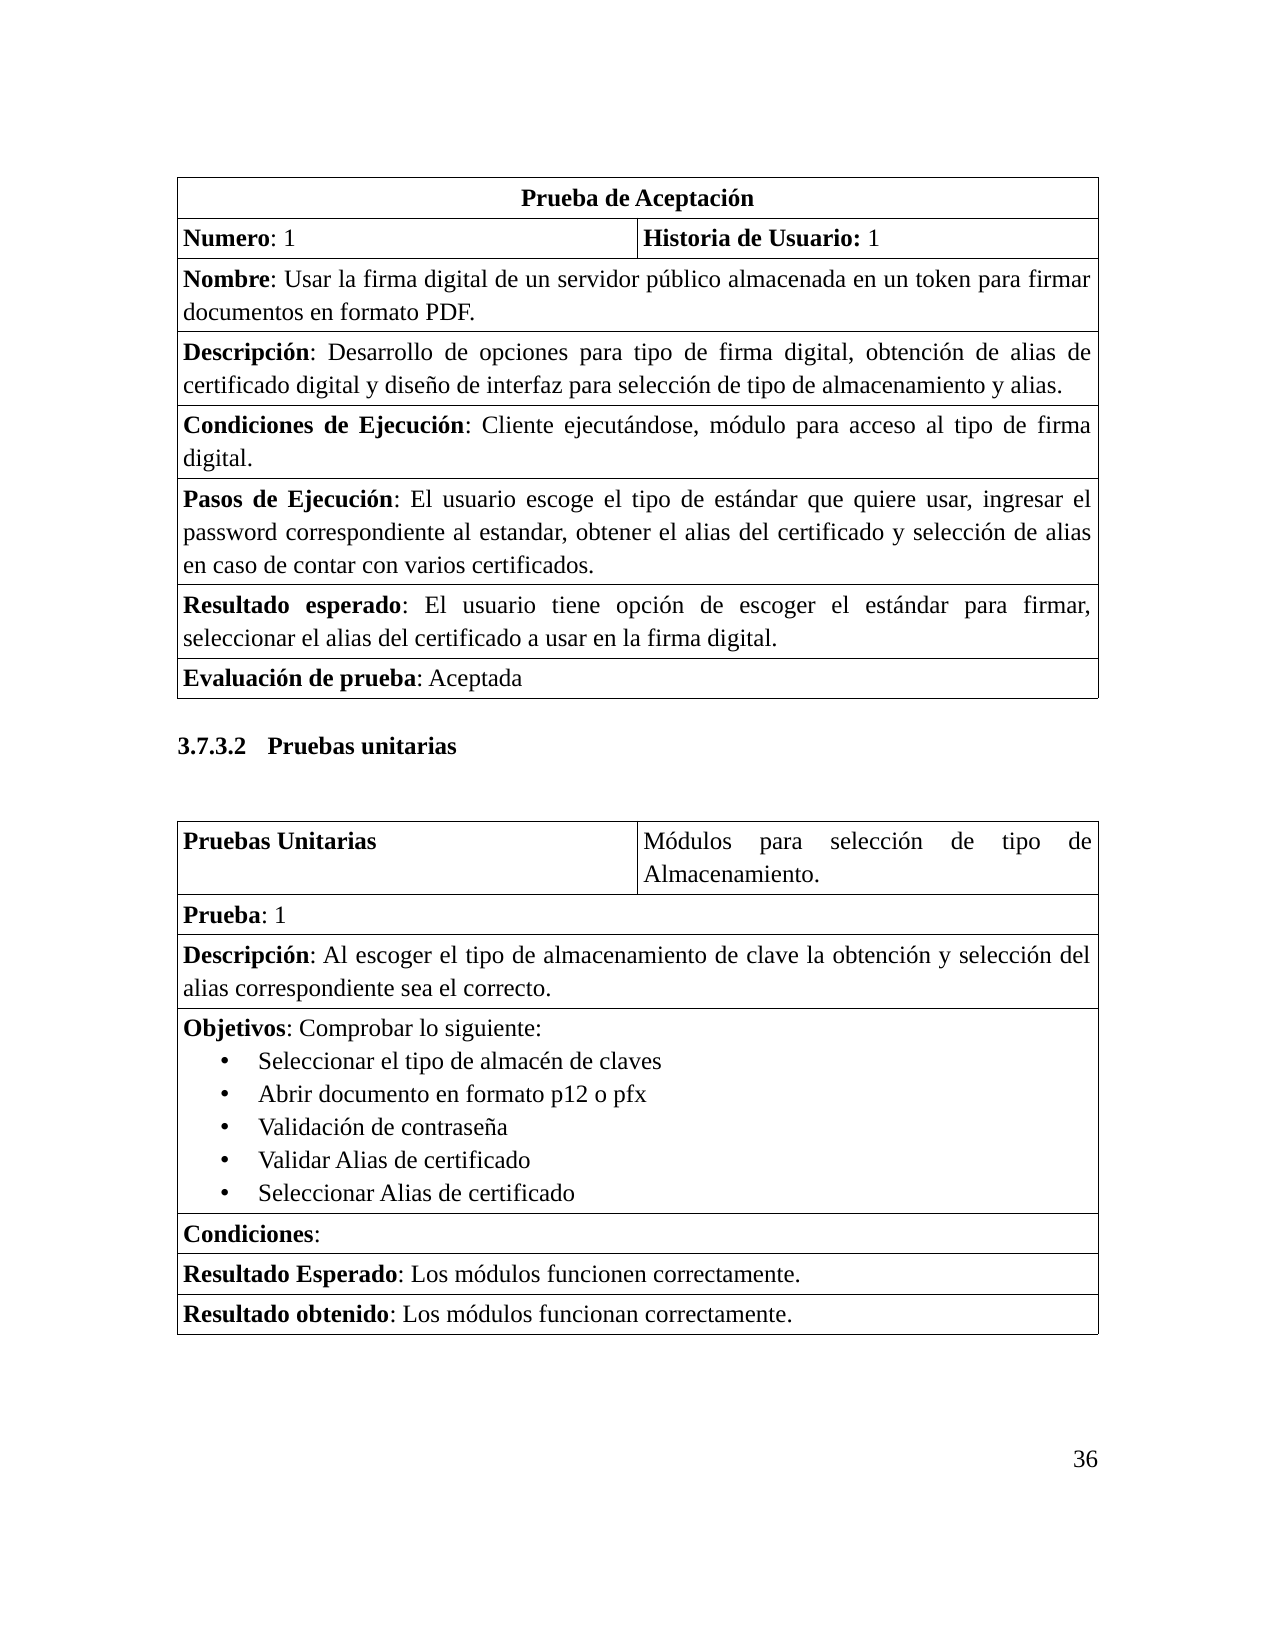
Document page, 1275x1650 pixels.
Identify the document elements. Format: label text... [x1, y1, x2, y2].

table_cell Nombre: Usar la firma digital de un servidor público almacenada en un token para firmar documentos en formato PDF. [178, 259, 1098, 331]
table_cell Resultado Esperado: Los módulos funcionen correctamente. [178, 1254, 1098, 1293]
table_cell Resultado esperado: El usuario tiene opción de escoger el estándar para firmar, seleccionar el alias del certificado a usar en la firma digital. [178, 585, 1098, 657]
table_header Pruebas Unitarias [178, 822, 637, 894]
table_cell Evaluación de prueba: Aceptada [178, 659, 1098, 698]
table_cell Historia de Usuario: 1 [638, 219, 1098, 258]
table_cell Condiciones: [178, 1214, 1098, 1253]
table_header Prueba de Aceptación [178, 178, 1098, 217]
table_cell Prueba: 1 [178, 895, 1098, 934]
table_cell Descripción: Al escoger el tipo de almacenamiento de clave la obtención y selección del alias correspondiente sea el correcto. [178, 935, 1098, 1007]
table_header Módulos para selección de tipo de Almacenamiento. [638, 822, 1098, 894]
subtitle Pruebas unitarias [177, 731, 1098, 760]
table_cell Condiciones de Ejecución: Cliente ejecutándose, módulo para acceso al tipo de firma digital. [178, 406, 1098, 478]
table_cell Pasos de Ejecución: El usuario escoge el tipo de estándar que quiere usar, ingresar el password correspondiente al estandar, obtener el alias del certificado y selección de alias en caso de contar con varios certificados. [178, 479, 1098, 584]
table_cell Objetivos: Comprobar lo siguiente: Seleccionar el tipo de almacén de claves Abrir documento en formato p12 o pfx Validación de contraseña Validar Alias de certificado Seleccionar Alias de certificado [178, 1009, 1098, 1213]
table_cell Numero: 1 [178, 219, 637, 258]
table_cell Descripción: Desarrollo de opciones para tipo de firma digital, obtención de alias de certificado digital y diseño de interfaz para selección de tipo de almacenamiento y alias. [178, 332, 1098, 404]
table_cell Resultado obtenido: Los módulos funcionan correctamente. [178, 1295, 1098, 1334]
